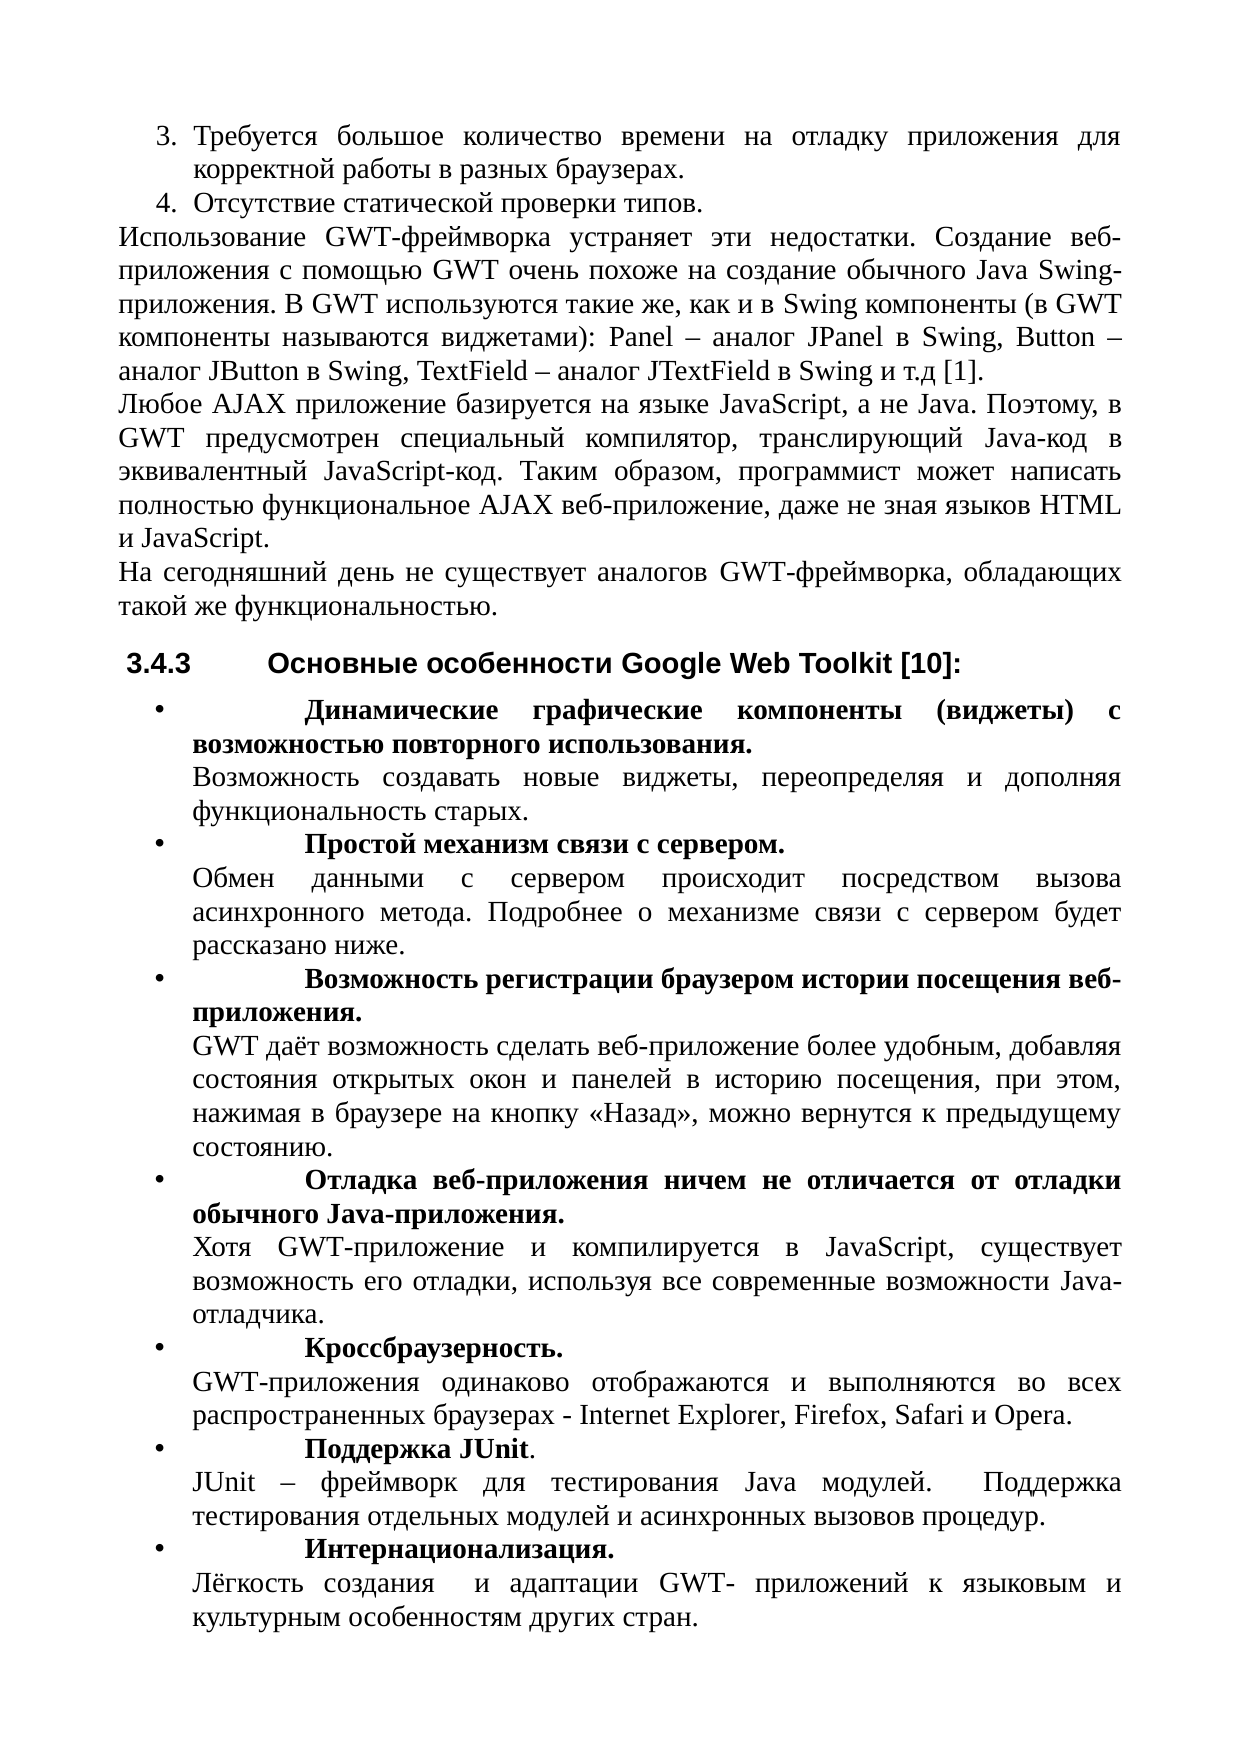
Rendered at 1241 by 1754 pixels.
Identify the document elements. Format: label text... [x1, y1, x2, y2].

list Лёгкость создания и адаптации GWT- приложений к языковым и культурным особенностям других стран. [154, 1565, 1122, 1632]
list Требуется большое количество времени на отладку приложения для корректной работы в разных браузерах. [156, 118, 1122, 185]
list Возможность создавать новые виджеты, переопределяя и дополняя функциональность старых. [154, 759, 1122, 827]
list GWT даёт возможность сделать веб-приложение более удобным, добавляя состояния открытых окон и панелей в историю посещения, при этом, нажимая в браузере на кнопку «Назад», можно вернутся к предыдущему состоянию. [154, 1028, 1122, 1162]
text На сегодняшний день не существует аналогов GWT-фреймворка, обладающих такой же функциональностью. [118, 554, 1122, 621]
list Поддержка JUnit. [154, 1431, 1122, 1464]
list Простой механизм связи с сервером. [154, 827, 1122, 860]
text Использование GWT-фреймворка устраняет эти недостатки. Создание веб-приложения с помощью GWT очень похоже на создание обычного Java Swing-приложения. В GWT используются такие же, как и в Swing компоненты (в GWT компоненты называются виджетами): Panel – аналог JPanel в Swing, Button – аналог JButton в Swing, TextField – аналог JTextField в Swing и т.д [1]. [118, 219, 1122, 386]
list Отсутствие статической проверки типов. [156, 185, 1122, 219]
list Динамические графические компоненты (виджеты) с возможностью повторного использования. [154, 692, 1122, 759]
list Обмен данными с сервером происходит посредством вызова асинхронного метода. Подробнее о механизме связи с сервером будет рассказано ниже. [154, 860, 1122, 961]
list Интернационализация. [154, 1531, 1122, 1565]
list Кроссбраузерность. [154, 1330, 1122, 1364]
list Возможность регистрации браузером истории посещения веб-приложения. [154, 961, 1122, 1028]
list JUnit – фреймворк для тестирования Java модулей. Поддержка тестирования отдельных модулей и асинхронных вызовов процедур. [154, 1464, 1122, 1531]
list Хотя GWT-приложение и компилируется в JavaScript, существует возможность его отладки, используя все современные возможности Java-отладчика. [154, 1229, 1122, 1330]
list Отладка веб-приложения ничем не отличается от отладки обычного Java-приложения. [154, 1162, 1122, 1229]
text Любое AJAX приложение базируется на языке JavaScript, а не Java. Поэтому, в GWT предусмотрен специальный компилятор, транслирующий Java-код в эквивалентный JavaScript-код. Таким образом, программист может написать полностью функциональное AJAX веб-приложение, даже не зная языков HTML и JavaScript. [118, 386, 1122, 554]
list GWT-приложения одинаково отображаются и выполняются во всех распространенных браузерах - Internet Explorer, Firefox, Safari и Opera. [154, 1364, 1122, 1431]
subtitle Основные особенности Google Web Toolkit [10]: [118, 646, 1122, 680]
